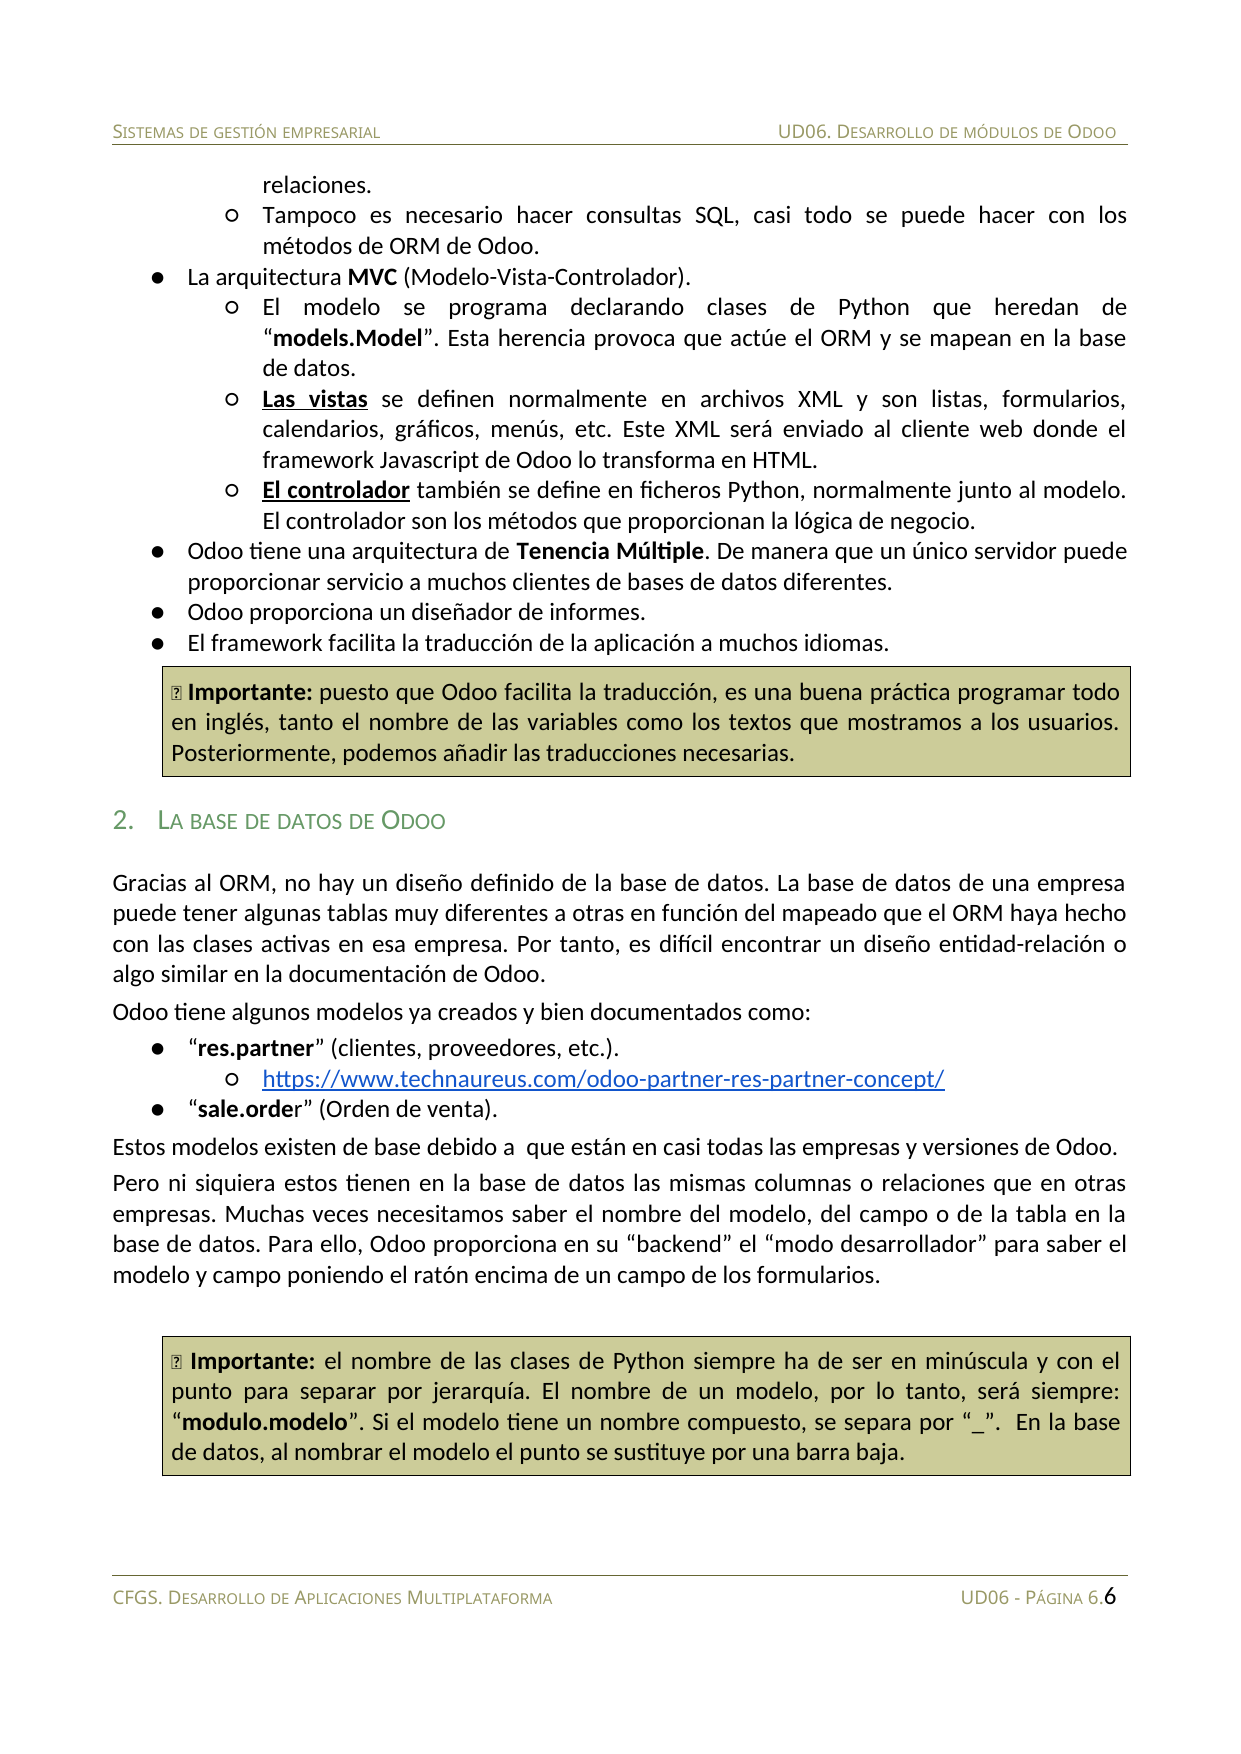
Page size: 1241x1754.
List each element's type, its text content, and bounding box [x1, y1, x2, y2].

list El controlador también se define en ficheros Python, normalmente junto al modelo. El controlador son los métodos que proporcionan la lógica de negocio. [225, 474, 1128, 535]
list “res.partner” (clientes, proveedores, etc.). [150, 1033, 1128, 1063]
list Las vistas se definen normalmente en archivos XML y son listas, formularios, calendarios, gráficos, menús, etc. Este XML será enviado al cliente web donde el framework Javascript de Odoo lo transforma en HTML. [225, 383, 1128, 474]
subtitle La base de datos de Odoo [112, 801, 1128, 837]
text Pero ni siquiera estos tienen en la base de datos las mismas columnas o relaciones que en otras empresas. Muchas veces necesitamos saber el nombre del modelo, del campo o de la tabla en la base de datos. Para ello, Odoo proporciona en su “backend” el “modo desarrollador” para saber el modelo y campo poniendo el ratón encima de un campo de los formularios. [112, 1168, 1128, 1290]
text Odoo tiene algunos modelos ya creados y bien documentados como: [112, 996, 1128, 1026]
text Estos modelos existen de base debido a que están en casi todas las empresas y versiones de Odoo. [112, 1131, 1128, 1161]
list https://www.technaureus.com/odoo-partner-res-partner-concept/ [225, 1063, 1128, 1094]
list La arquitectura MVC (Modelo-Vista-Controlador). [150, 261, 1128, 291]
text Gracias al ORM, no hay un diseño definido de la base de datos. La base de datos de una empresa puede tener algunas tablas muy diferentes a otras en función del mapeado que el ORM haya hecho con las clases activas en esa empresa. Por tanto, es difícil encontrar un diseño entidad-relación o algo similar en la documentación de Odoo. [112, 867, 1128, 989]
text 📖 Importante: puesto que Odoo facilita la traducción, es una buena práctica programar todo en inglés, tanto el nombre de las variables como los textos que mostramos a los usuarios. Posteriormente, podemos añadir las traducciones necesarias. [163, 667, 1130, 776]
list El modelo se programa declarando clases de Python que heredan de “models.Model”. Esta herencia provoca que actúe el ORM y se mapean en la base de datos. [225, 291, 1128, 383]
text 📖 Importante: el nombre de las clases de Python siempre ha de ser en minúscula y con el punto para separar por jerarquía. El nombre de un modelo, por lo tanto, será siempre: “modulo.modelo”. Si el modelo tiene un nombre compuesto, se separa por “_”. En la base de datos, al nombrar el modelo el punto se sustituye por una barra baja. [163, 1337, 1130, 1475]
list Odoo proporciona un diseñador de informes. [150, 596, 1128, 627]
list Tampoco es necesario hacer consultas SQL, casi todo se puede hacer con los métodos de ORM de Odoo. [225, 199, 1128, 261]
list “sale.order” (Orden de venta). [150, 1094, 1128, 1124]
list relaciones. [225, 169, 1128, 199]
list Odoo tiene una arquitectura de Tenencia Múltiple. De manera que un único servidor puede proporcionar servicio a muchos clientes de bases de datos diferentes. [150, 535, 1128, 596]
list El framework facilita la traducción de la aplicación a muchos idiomas. [150, 627, 1128, 657]
